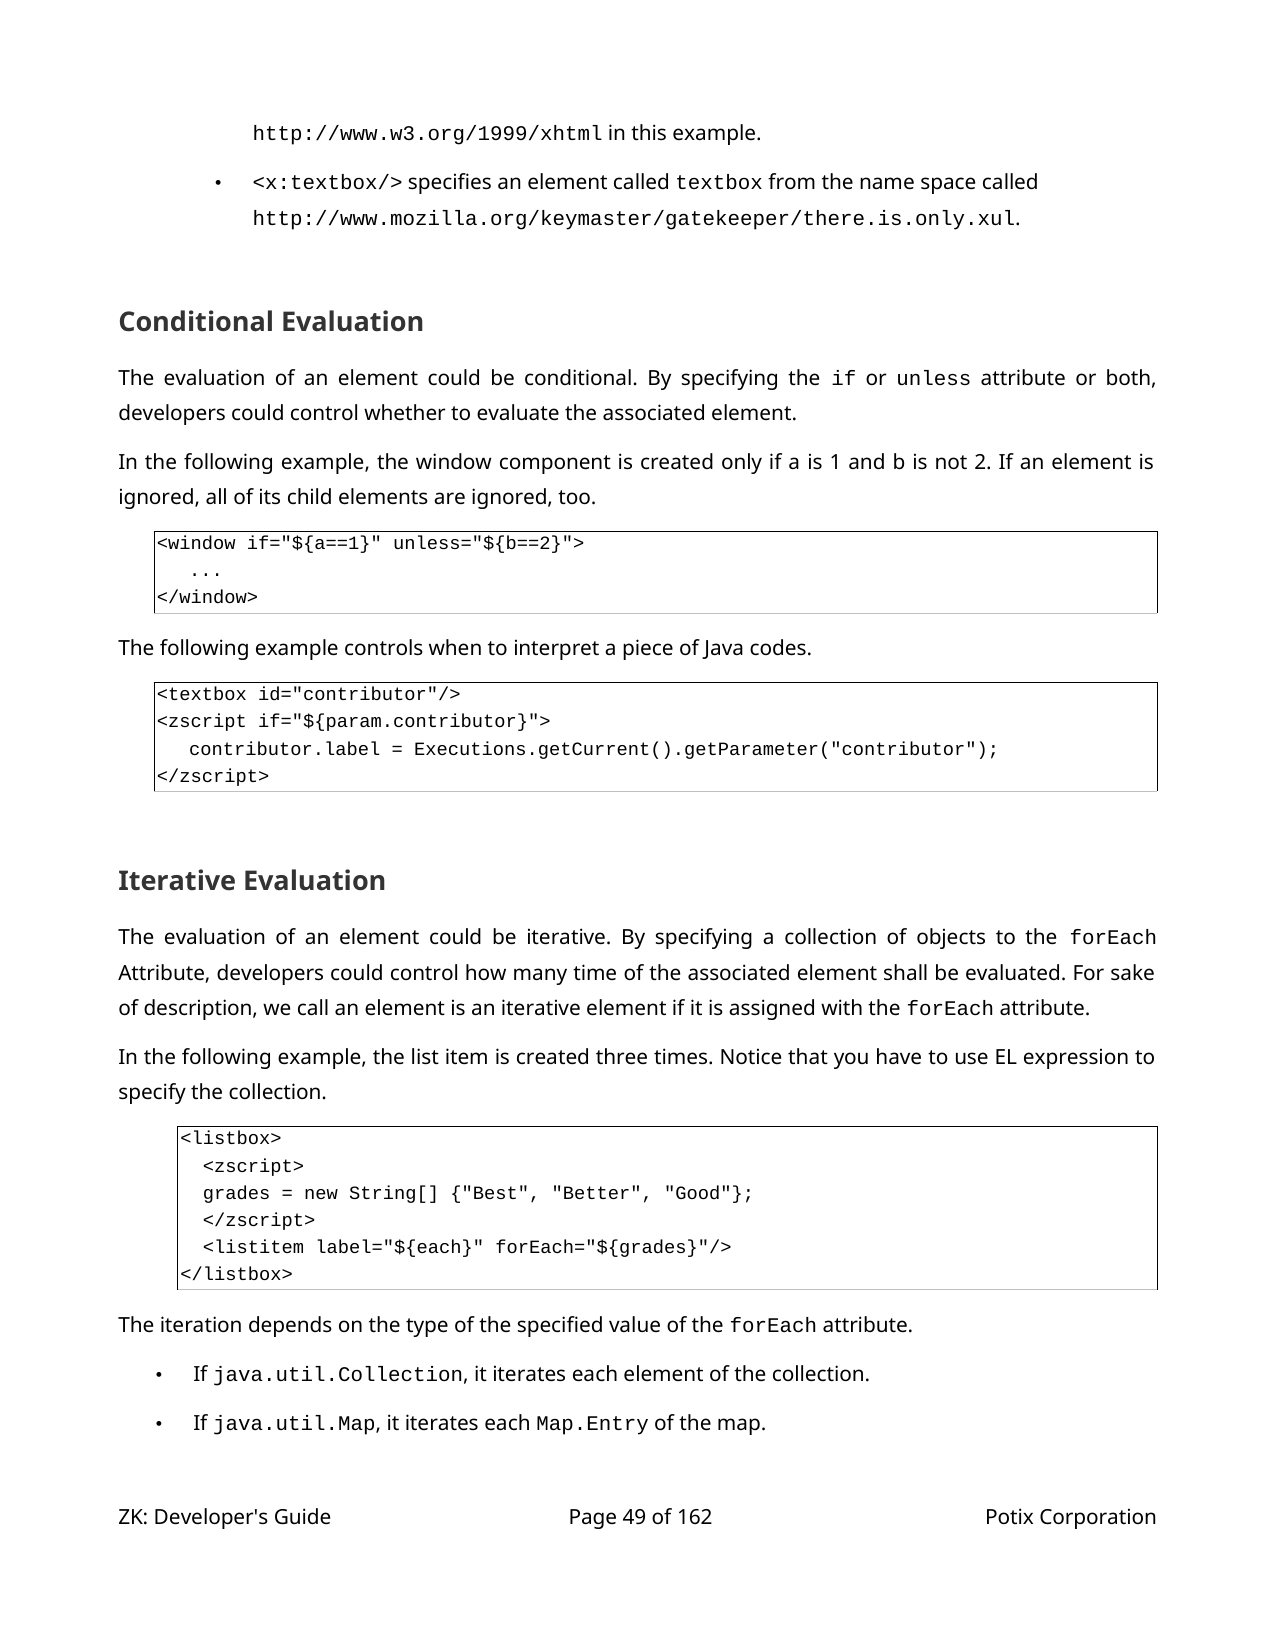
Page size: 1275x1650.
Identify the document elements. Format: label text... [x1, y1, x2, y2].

text The evaluation of an element could be iterative. By specifying a collection of objects to the forEach Attribute, developers could control how many time of the associated element shall be evaluated. For sake of description, we call an element is an iterative element if it is assigned with the forEach attribute. [118, 922, 1157, 1022]
subtitle Iterative Evaluation [118, 862, 1157, 899]
text <listbox> [178, 1127, 1157, 1151]
text The following example controls when to interpret a piece of Java codes. [118, 633, 1157, 662]
text </window> [155, 585, 1157, 613]
list If java.util.Collection, it iterates each element of the collection. [156, 1359, 1157, 1388]
text ... [155, 558, 1157, 582]
list If java.util.Map, it iterates each Map.Entry of the map. [156, 1408, 1157, 1437]
text The iteration depends on the type of the specified value of the forEach attribute. [118, 1310, 1157, 1339]
text grades = new String[] {"Best", "Better", "Good"}; [178, 1181, 1157, 1205]
text The evaluation of an element could be conditional. By specifying the if or unless attribute or both, developers could control whether to evaluate the associated element. [118, 363, 1157, 426]
text </zscript> [178, 1208, 1157, 1232]
list <x:textbox/> specifies an element called textbox from the name space called http://www.mozilla.org/keymaster/gatekeeper/there.is.only.xul. [215, 167, 1157, 231]
text contributor.label = Executions.getCurrent().getParameter("contributor"); [155, 737, 1157, 761]
list http://www.w3.org/1999/xhtml in this example. [215, 118, 1157, 147]
text <listitem label="${each}" forEach="${grades}"/> [178, 1235, 1157, 1259]
text <textbox id="contributor"/> [155, 683, 1157, 706]
subtitle Conditional Evaluation [118, 302, 1157, 339]
text <window if="${a==1}" unless="${b==2}"> [155, 532, 1157, 555]
text </listbox> [178, 1262, 1157, 1289]
text <zscript if="${param.contributor}"> [155, 709, 1157, 734]
text <zscript> [178, 1153, 1157, 1178]
text In the following example, the list item is created three times. Notice that you have to use EL expression to specify the collection. [118, 1042, 1157, 1106]
text </zscript> [155, 764, 1157, 791]
text In the following example, the window component is created only if a is 1 and b is not 2. If an element is ignored, all of its child elements are ignored, too. [118, 447, 1157, 510]
